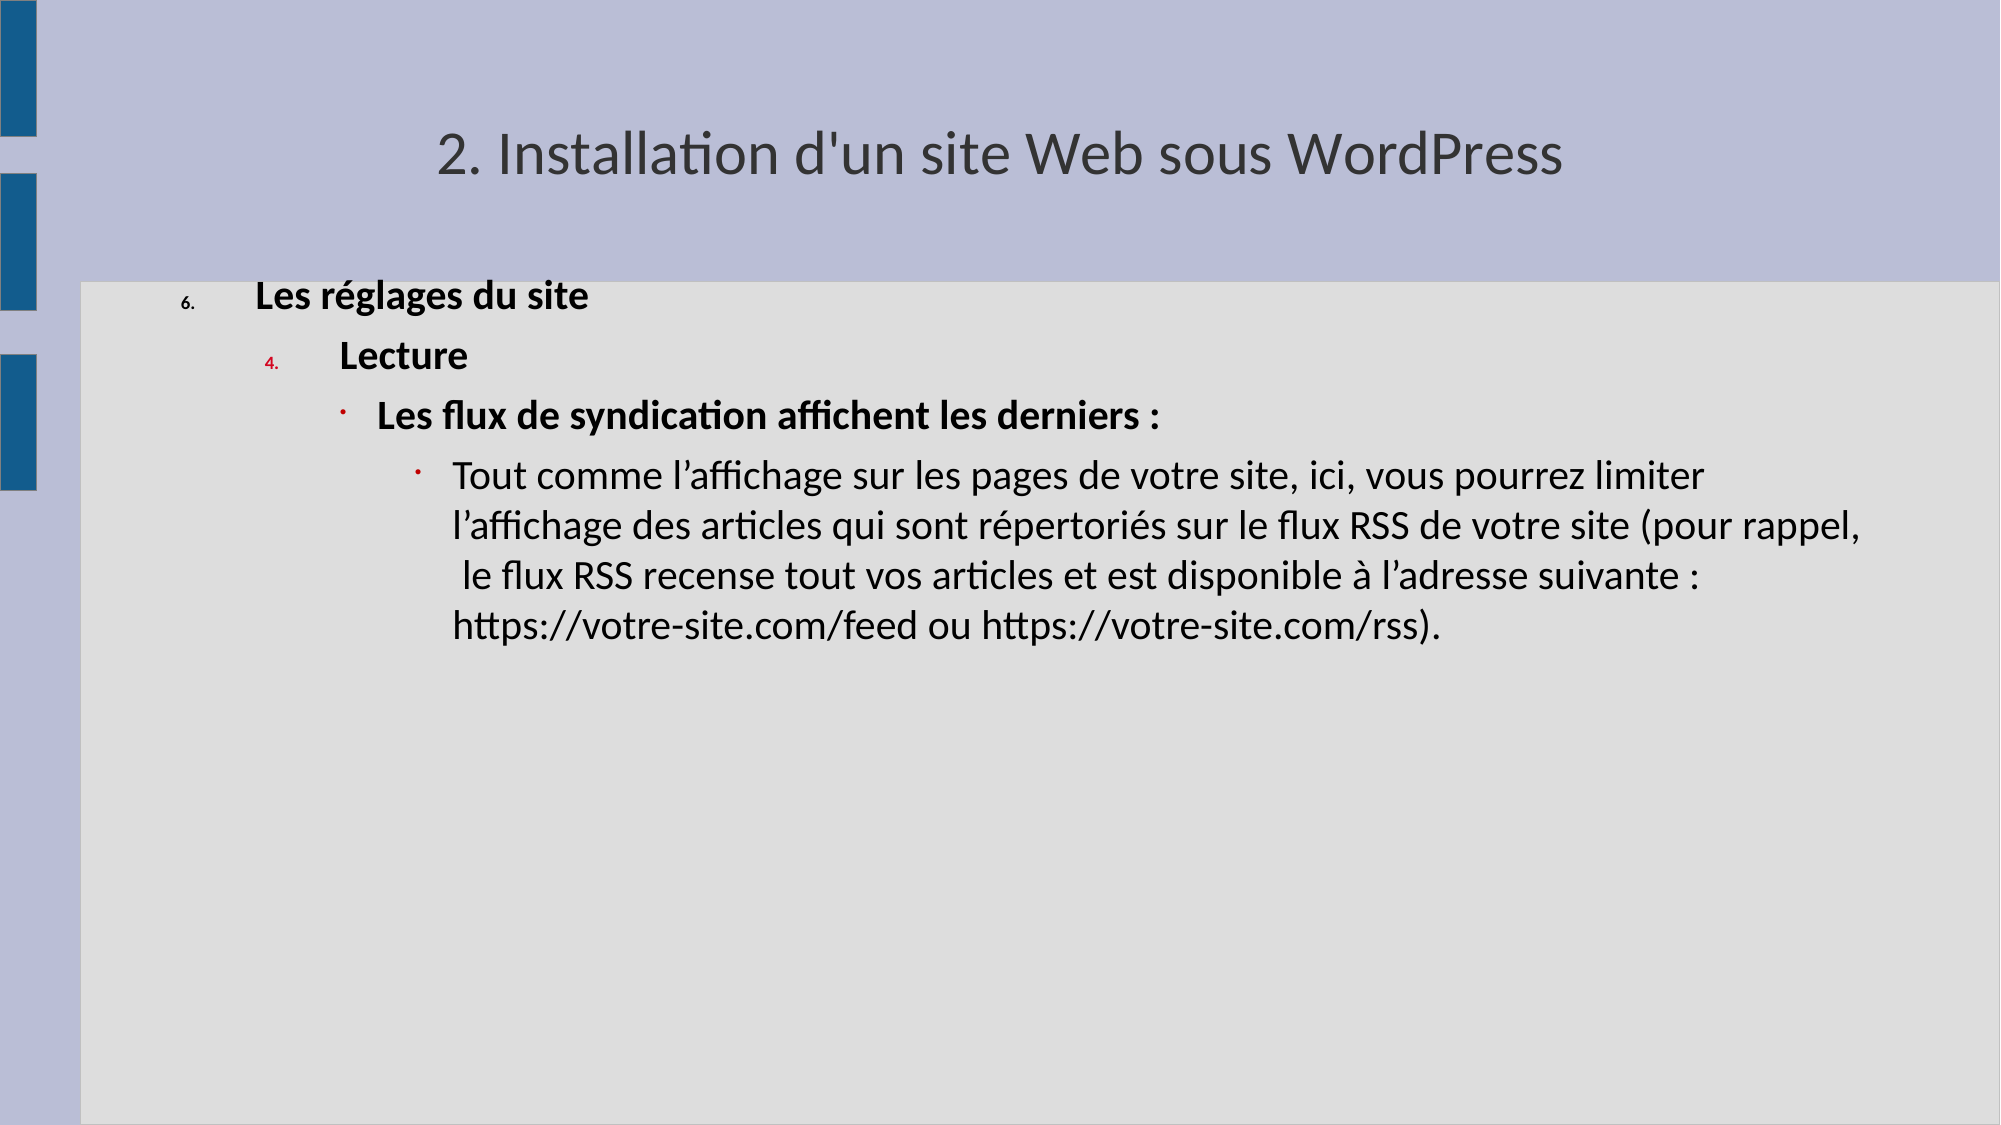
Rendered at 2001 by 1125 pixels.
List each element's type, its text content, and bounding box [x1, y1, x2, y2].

text_box Les réglages du site Lecture Les flux de syndication affichent les derniers : Tout comme l’affichage sur les pages de votre site, ici, vous pourrez limiter l’affichage des articles qui sont répertoriés sur le flux RSS de votre site (pour rappel, le flux RSS recense tout vos articles et est disponible à l’adresse suivante : https://votre-site.com/feed ou https://votre-site.com/rss). [178, 255, 1866, 648]
title 2. Installation d'un site Web sous WordPress [423, 109, 1576, 255]
